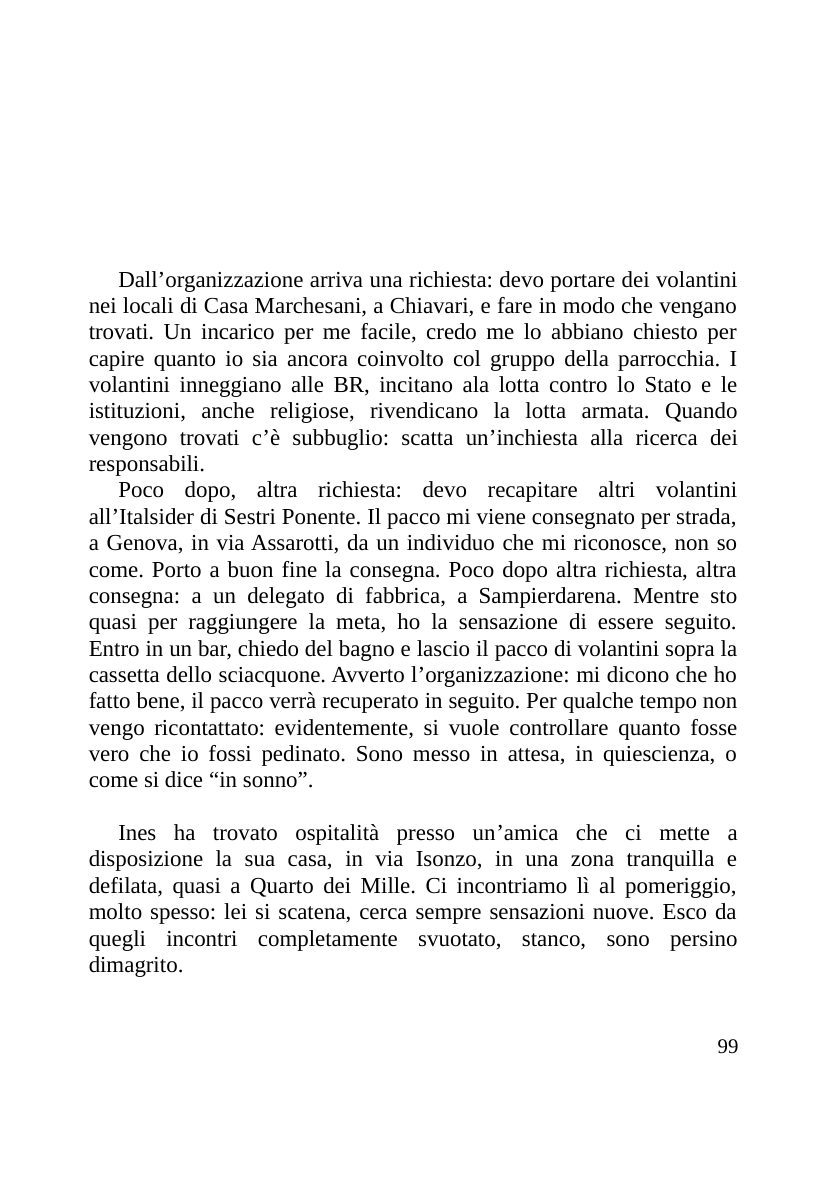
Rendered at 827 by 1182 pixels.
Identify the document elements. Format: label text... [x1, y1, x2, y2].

text Poco dopo, altra richiesta: devo recapitare altri volantini all’Italsider di Sestri Ponente. Il pacco mi viene consegnato per strada, a Genova, in via Assarotti, da un individuo che mi riconosce, non so come. Porto a buon fine la consegna. Poco dopo altra richiesta, altra consegna: a un delegato di fabbrica, a Sampierdarena. Mentre sto quasi per raggiungere la meta, ho la sensazione di essere seguito. Entro in un bar, chiedo del bagno e lascio il pacco di volantini sopra la cassetta dello sciacquone. Avverto l’organizzazione: mi dicono che ho fatto bene, il pacco verrà recuperato in seguito. Per qualche tempo non vengo ricontattato: evidentemente, si vuole controllare quanto fosse vero che io fossi pedinato. Sono messo in attesa, in quiescienza, o come si dice “in sonno”. [88, 477, 738, 793]
text Ines ha trovato ospitalità presso un’amica che ci mette a disposizione la sua casa, in via Isonzo, in una zona tranquilla e defilata, quasi a Quarto dei Mille. Ci incontriamo lì al pomeriggio, molto spesso: lei si scatena, cerca sempre sensazioni nuove. Esco da quegli incontri completamente svuotato, stanco, sono persino dimagrito. [88, 819, 738, 977]
text Dall’organizzazione arriva una richiesta: devo portare dei volantini nei locali di Casa Marchesani, a Chiavari, e fare in modo che vengano trovati. Un incarico per me facile, credo me lo abbiano chiesto per capire quanto io sia ancora coinvolto col gruppo della parrocchia. I volantini inneggiano alle BR, incitano ala lotta contro lo Stato e le istituzioni, anche religiose, rivendicano la lotta armata. Quando vengono trovati c’è subbuglio: scatta un’inchiesta alla ricerca dei responsabili. [88, 266, 738, 477]
